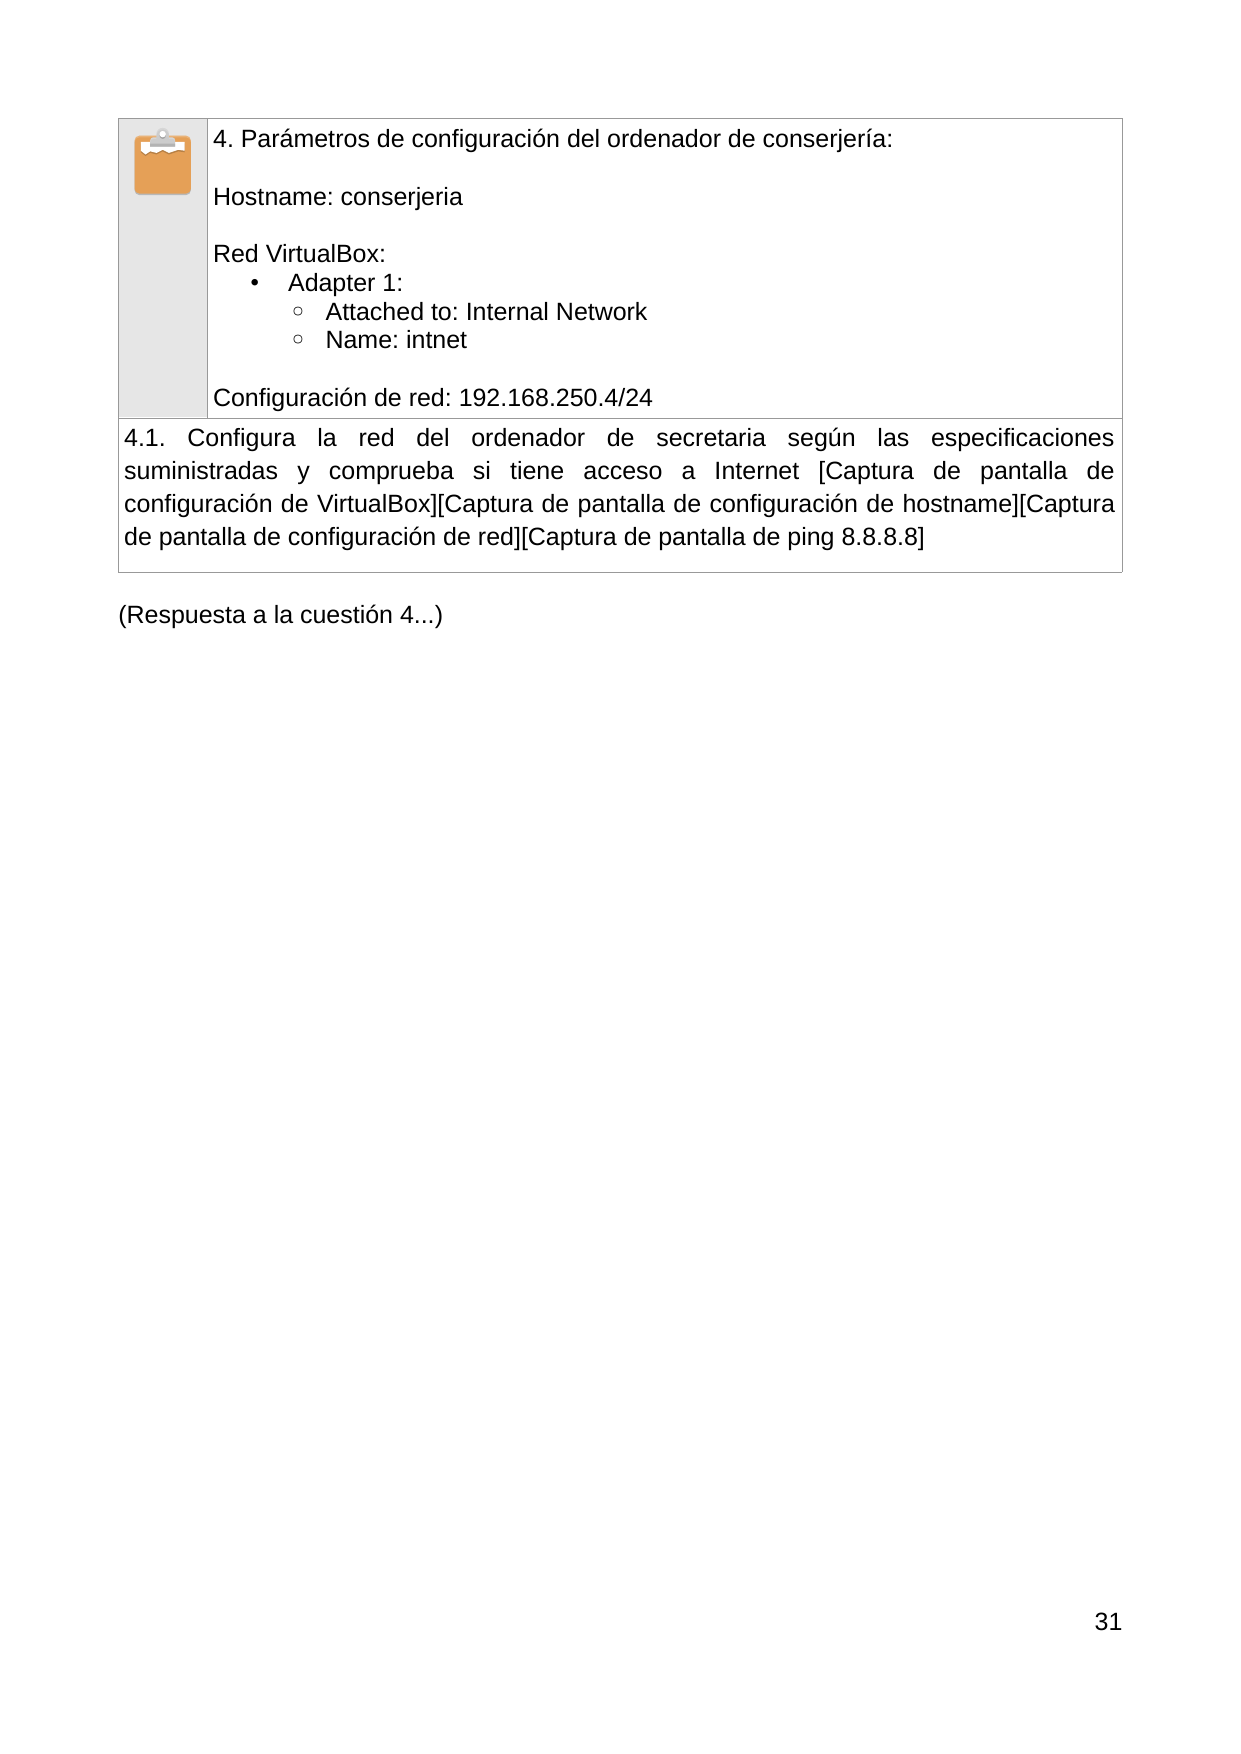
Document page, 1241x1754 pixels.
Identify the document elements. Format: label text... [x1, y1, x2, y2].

text (Respuesta a la cuestión 4...) [118, 601, 1122, 629]
table_header [119, 119, 207, 417]
table_cell 4.1. Configura la red del ordenador de secretaria según las especificaciones suministradas y comprueba si tiene acceso a Internet [Captura de pantalla de configuración de VirtualBox][Captura de pantalla de configuración de hostname][Captura de pantalla de configuración de red][Captura de pantalla de ping 8.8.8.8] [119, 419, 1122, 572]
table_header 4. Parámetros de configuración del ordenador de conserjería: Hostname: conserjeria Red VirtualBox: Adapter 1: Attached to: Internal Network Name: intnet Configuración de red: 192.168.250.4/24 [208, 119, 1122, 417]
